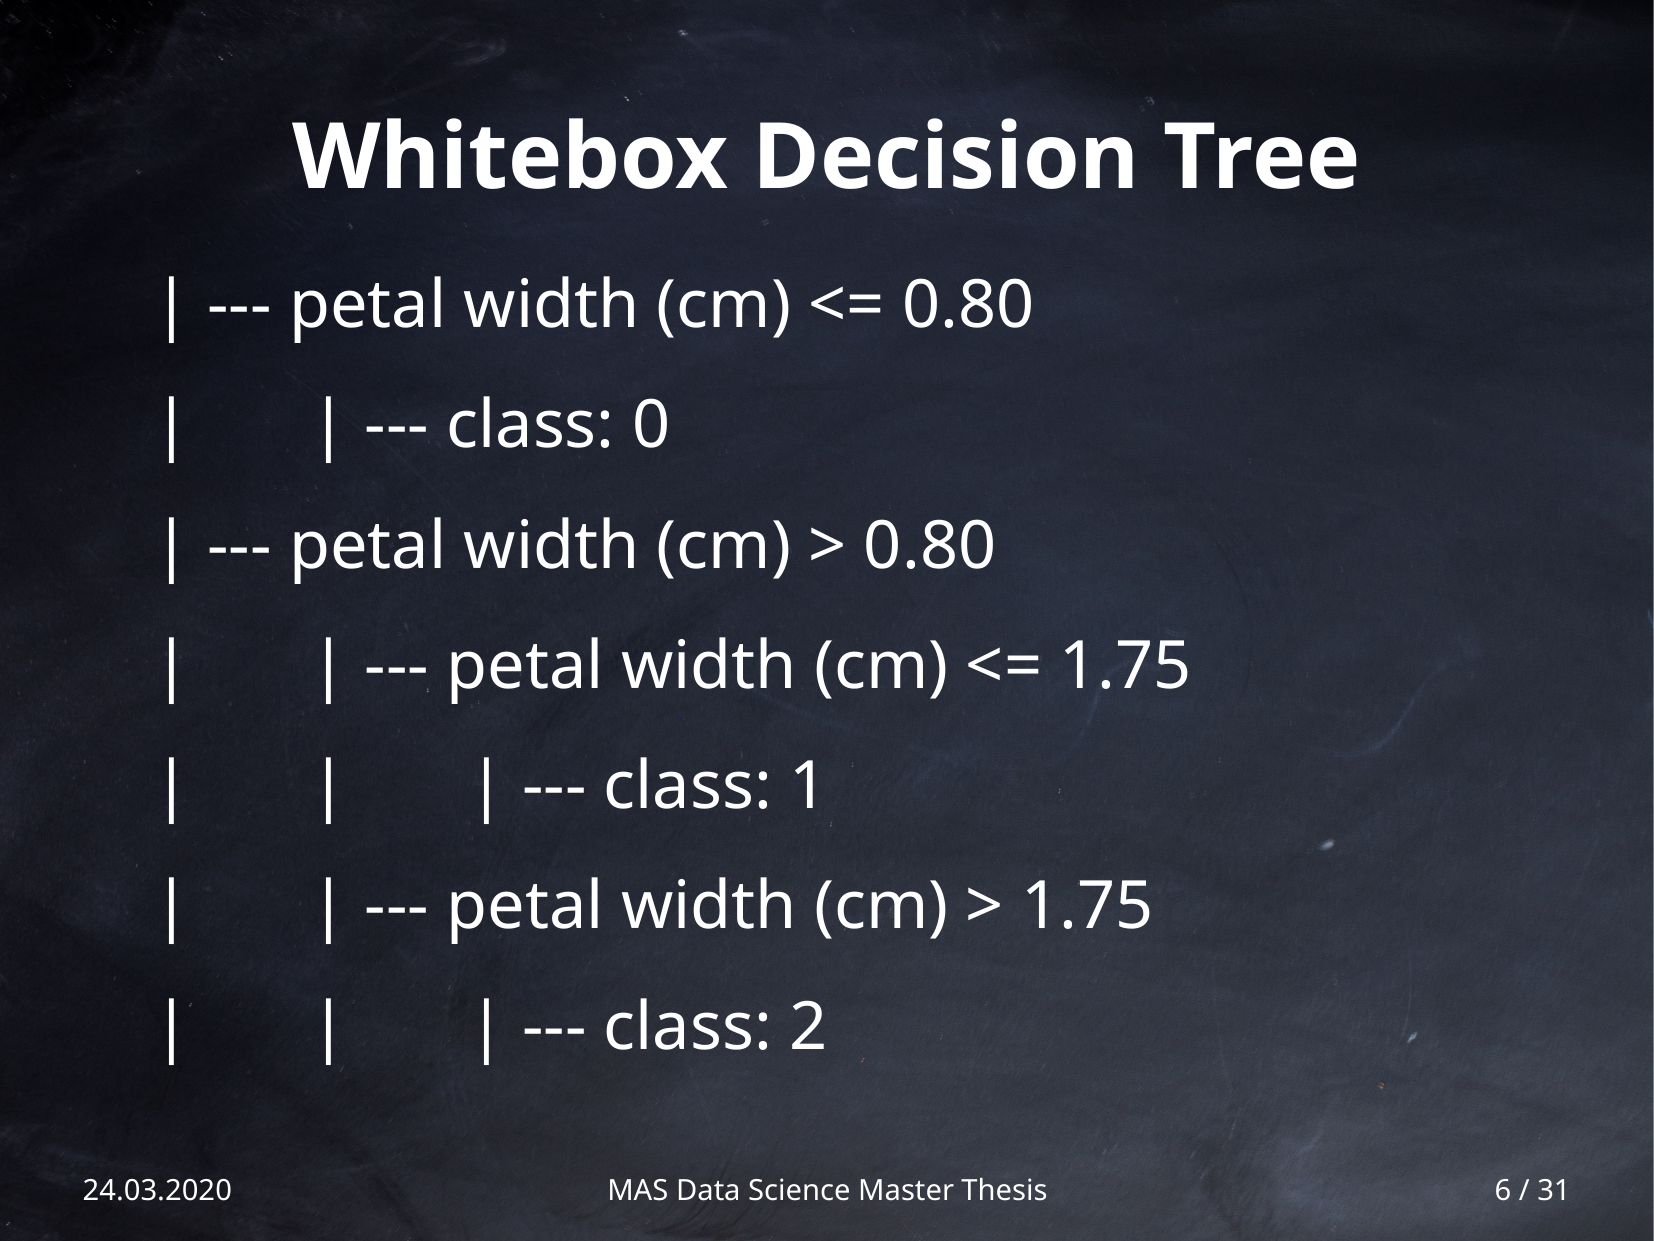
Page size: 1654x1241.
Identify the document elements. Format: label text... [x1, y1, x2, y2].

title Whitebox Decision Tree [82, 49, 1571, 256]
list | --- petal width (cm) <= 0.80 | | --- class: 0 | --- petal width (cm) > 0.80 | | --- petal width (cm) <= 1.75 | | | --- class: 1 | | --- petal width (cm) > 1.75 | | | --- class: 2 [82, 256, 1571, 1241]
picture [0, 0, 1654, 1241]
